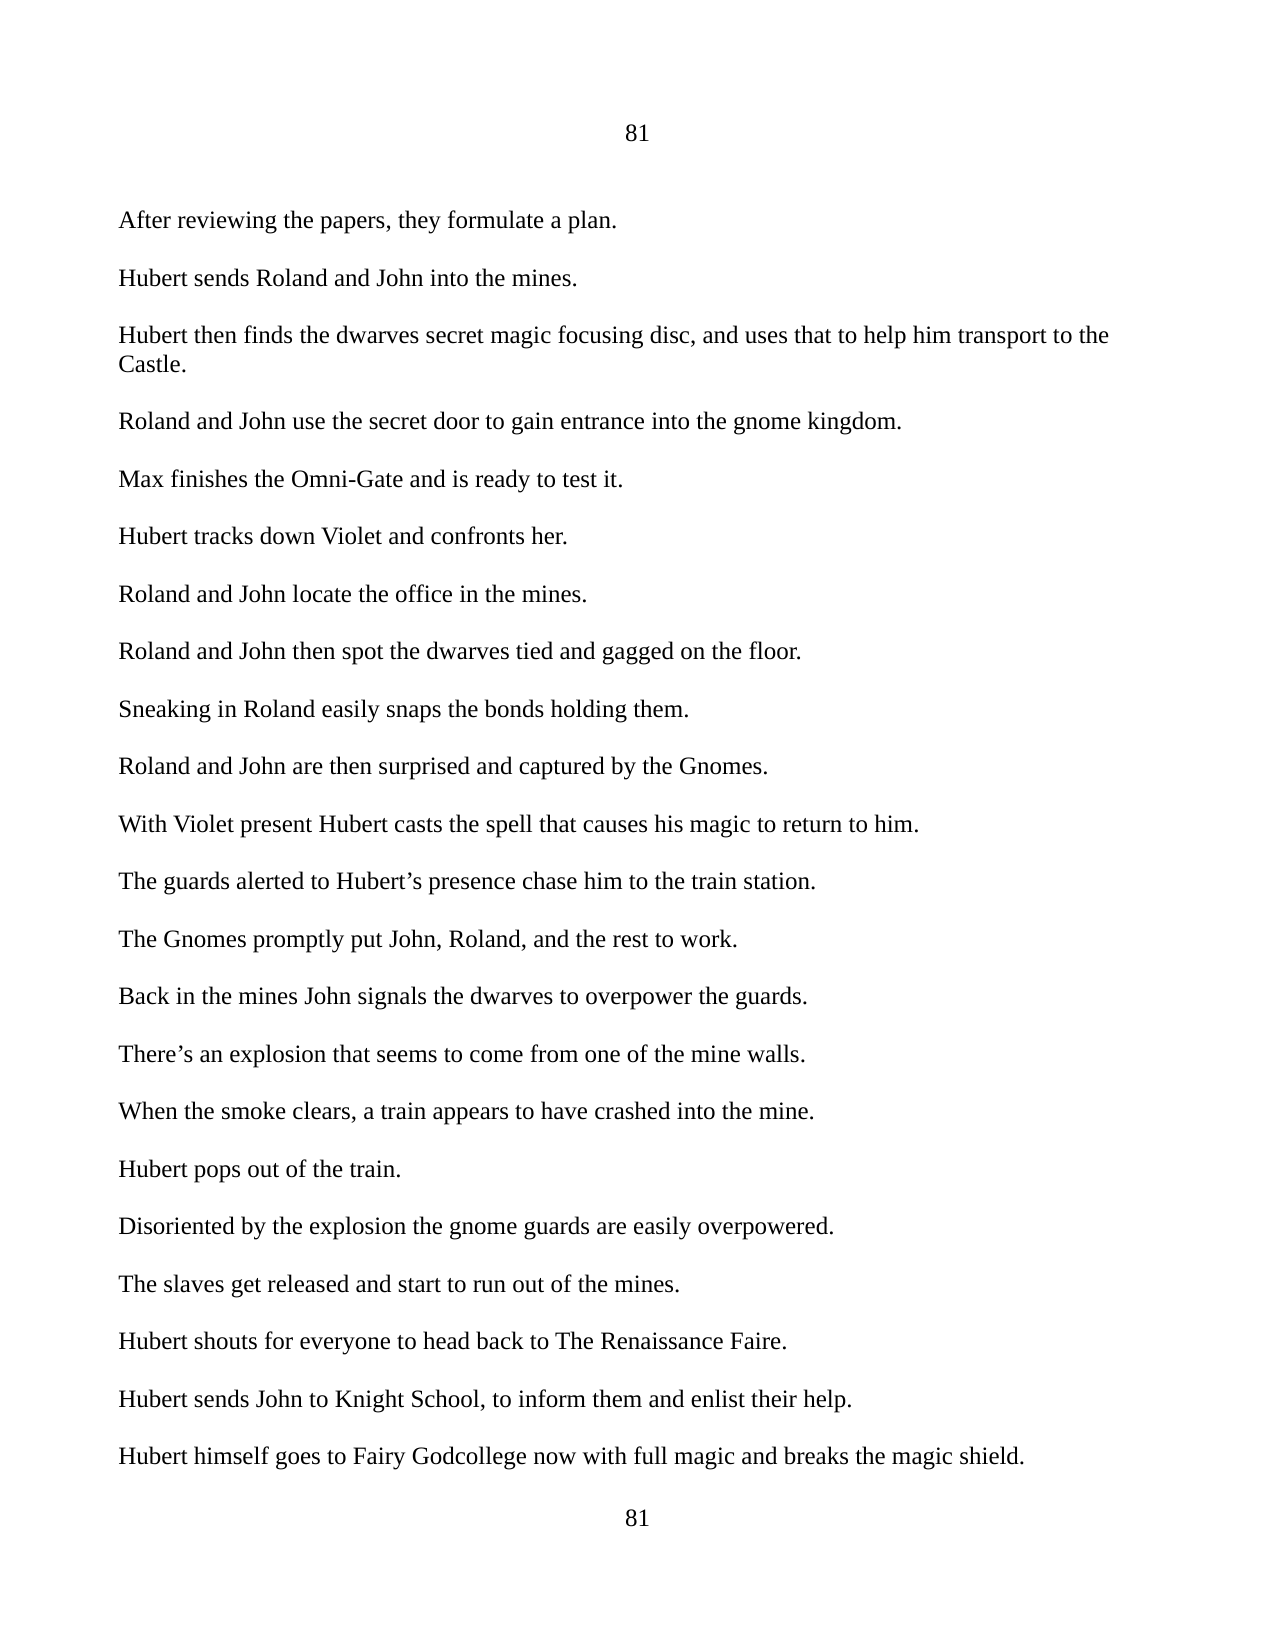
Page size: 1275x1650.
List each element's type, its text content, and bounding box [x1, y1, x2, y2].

text There’s an explosion that seems to come from one of the mine walls. [118, 1039, 1157, 1068]
text With Violet present Hubert casts the spell that causes his magic to return to him. [118, 809, 1157, 838]
text Hubert tracks down Violet and confronts her. [118, 521, 1157, 550]
text Hubert sends Roland and John into the mines. [118, 263, 1157, 291]
text Hubert himself goes to Fairy Godcollege now with full magic and breaks the magic shield. [118, 1441, 1157, 1470]
text Roland and John locate the office in the mines. [118, 579, 1157, 608]
text The guards alerted to Hubert’s presence chase him to the train station. [118, 866, 1157, 895]
text Roland and John then spot the dwarves tied and gagged on the floor. [118, 636, 1157, 665]
text The slaves get released and start to run out of the mines. [118, 1269, 1157, 1298]
text Hubert shouts for everyone to head back to The Renaissance Faire. [118, 1326, 1157, 1355]
text Roland and John are then surprised and captured by the Gnomes. [118, 751, 1157, 780]
text Roland and John use the secret door to gain entrance into the gnome kingdom. [118, 406, 1157, 435]
text Hubert sends John to Knight School, to inform them and enlist their help. [118, 1384, 1157, 1413]
text Disoriented by the explosion the gnome guards are easily overpowered. [118, 1211, 1157, 1240]
text When the smoke clears, a train appears to have crashed into the mine. [118, 1096, 1157, 1125]
text Back in the mines John signals the dwarves to overpower the guards. [118, 981, 1157, 1010]
text Sneaking in Roland easily snaps the bonds holding them. [118, 694, 1157, 723]
text After reviewing the papers, they formulate a plan. [118, 205, 1157, 234]
text Hubert pops out of the train. [118, 1154, 1157, 1183]
text The Gnomes promptly put John, Roland, and the rest to work. [118, 924, 1157, 953]
text Hubert then finds the dwarves secret magic focusing disc, and uses that to help him transport to the Castle. [118, 320, 1157, 378]
text Max finishes the Omni-Gate and is ready to test it. [118, 464, 1157, 493]
